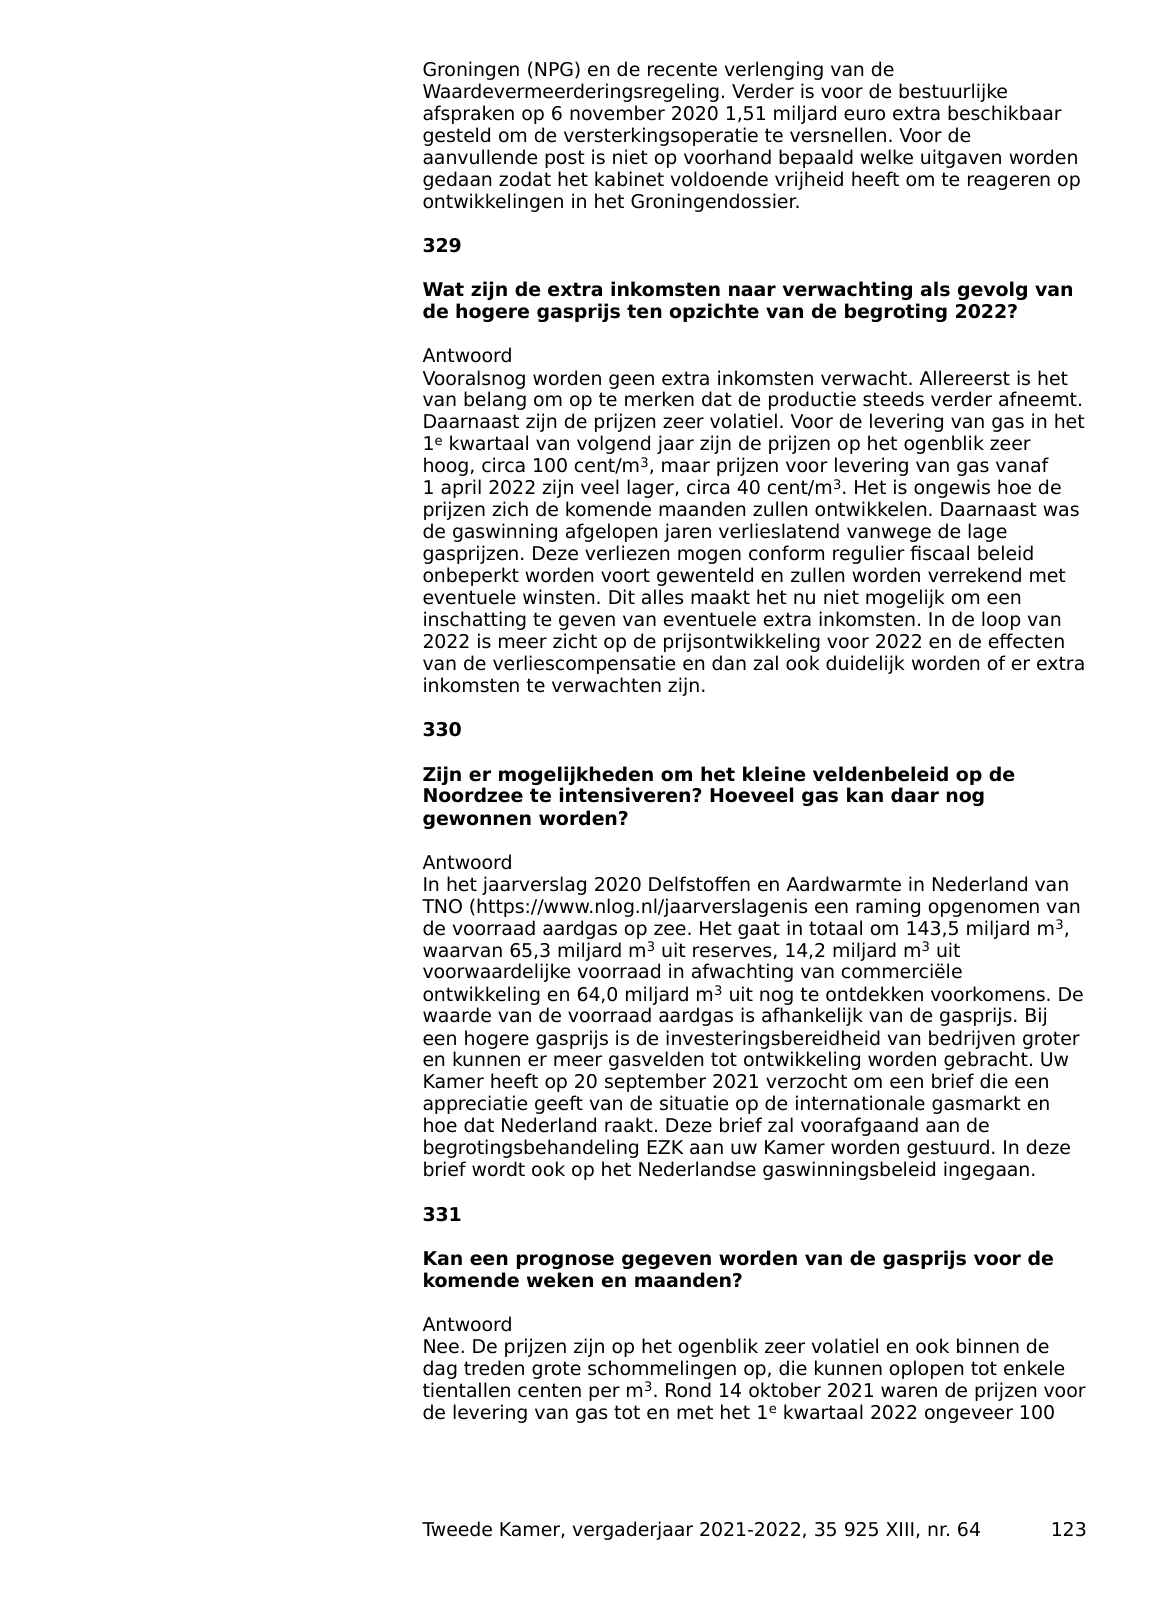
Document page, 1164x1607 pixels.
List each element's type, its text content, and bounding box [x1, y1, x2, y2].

text Nee. De prijzen zijn op het ogenblik zeer volatiel en ook binnen de dag treden grote schommelingen op, die kunnen oplopen tot enkele tientallen centen per m3. Rond 14 oktober 2021 waren de prijzen voor de levering van gas tot en met het 1e kwartaal 2022 ongeveer 100 [422, 1336, 1087, 1424]
subtitle 330 [422, 719, 1087, 741]
text Antwoord [422, 1314, 1087, 1336]
subtitle 331 [422, 1203, 1087, 1225]
text Groningen (NPG) en de recente verlenging van de Waardevermeerderingsregeling. Verder is voor de bestuurlijke afspraken op 6 november 2020 1,51 miljard euro extra beschikbaar gesteld om de versterkingsoperatie te versnellen. Voor de aanvullende post is niet op voorhand bepaald welke uitgaven worden gedaan zodat het kabinet voldoende vrijheid heeft om te reageren op ontwikkelingen in het Groningendossier. [422, 59, 1087, 213]
text Wat zijn de extra inkomsten naar verwachting als gevolg van de hogere gasprijs ten opzichte van de begroting 2022? [422, 279, 1087, 323]
text Zijn er mogelijkheden om het kleine veldenbeleid op de Noordzee te intensiveren? Hoeveel gas kan daar nog gewonnen worden? [422, 763, 1087, 829]
text In het jaarverslag 2020 Delfstoffen en Aardwarmte in Nederland van TNO (https://www.nlog.nl/jaarverslagenis een raming opgenomen van de voorraad aardgas op zee. Het gaat in totaal om 143,5 miljard m3, waarvan 65,3 miljard m3 uit reserves, 14,2 miljard m3 uit voorwaardelijke voorraad in afwachting van commerciële ontwikkeling en 64,0 miljard m3 uit nog te ontdekken voorkomens. De waarde van de voorraad aardgas is afhankelijk van de gasprijs. Bij een hogere gasprijs is de investeringsbereidheid van bedrijven groter en kunnen er meer gasvelden tot ontwikkeling worden gebracht. Uw Kamer heeft op 20 september 2021 verzocht om een brief die een appreciatie geeft van de situatie op de internationale gasmarkt en hoe dat Nederland raakt. Deze brief zal voorafgaand aan de begrotingsbehandeling EZK aan uw Kamer worden gestuurd. In deze brief wordt ook op het Nederlandse gaswinningsbeleid ingegaan. [422, 873, 1087, 1181]
subtitle 329 [422, 235, 1087, 257]
text Antwoord [422, 852, 1087, 873]
text Vooralsnog worden geen extra inkomsten verwacht. Allereerst is het van belang om op te merken dat de productie steeds verder afneemt. Daarnaast zijn de prijzen zeer volatiel. Voor de levering van gas in het 1e kwartaal van volgend jaar zijn de prijzen op het ogenblik zeer hoog, circa 100 cent/m3, maar prijzen voor levering van gas vanaf 1 april 2022 zijn veel lager, circa 40 cent/m3. Het is ongewis hoe de prijzen zich de komende maanden zullen ontwikkelen. Daarnaast was de gaswinning afgelopen jaren verlieslatend vanwege de lage gasprijzen. Deze verliezen mogen conform regulier fiscaal beleid onbeperkt worden voort gewenteld en zullen worden verrekend met eventuele winsten. Dit alles maakt het nu niet mogelijk om een inschatting te geven van eventuele extra inkomsten. In de loop van 2022 is meer zicht op de prijsontwikkeling voor 2022 en de effecten van de verliescompensatie en dan zal ook duidelijk worden of er extra inkomsten te verwachten zijn. [422, 367, 1087, 697]
text Kan een prognose gegeven worden van de gasprijs voor de komende weken en maanden? [422, 1248, 1087, 1292]
text Antwoord [422, 345, 1087, 367]
